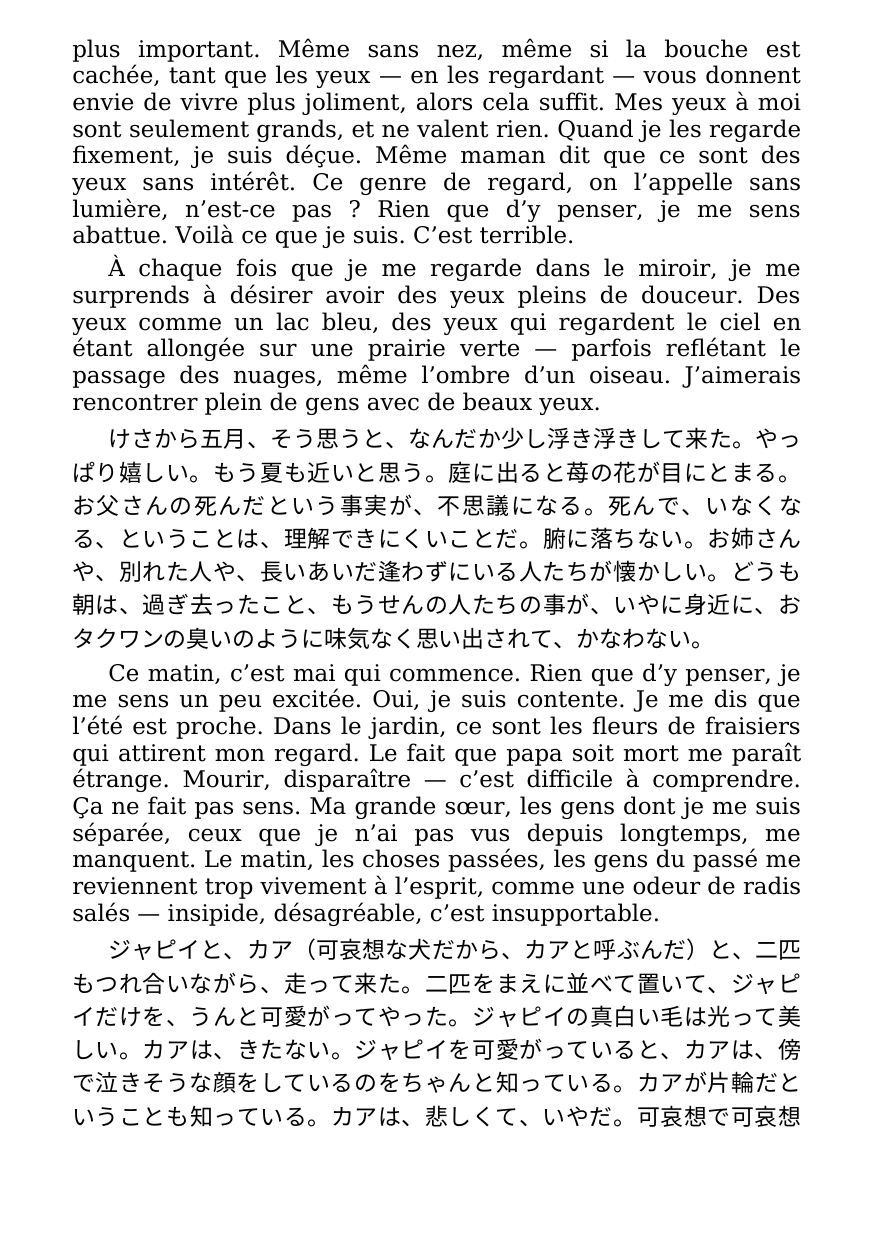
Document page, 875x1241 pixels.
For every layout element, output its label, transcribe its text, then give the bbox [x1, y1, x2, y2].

text Ce matin, c’est mai qui commence. Rien que d’y penser, je me sens un peu excitée. Oui, je suis contente. Je me dis que l’été est proche. Dans le jardin, ce sont les fleurs de fraisiers qui attirent mon regard. Le fait que papa soit mort me paraît étrange. Mourir, disparaître — c’est difficile à comprendre. Ça ne fait pas sens. Ma grande sœur, les gens dont je me suis séparée, ceux que je n’ai pas vus depuis longtemps, me manquent. Le matin, les choses passées, les gens du passé me reviennent trop vivement à l’esprit, comme une odeur de radis salés — insipide, désagréable, c’est insupportable. [72, 660, 802, 926]
text plus important. Même sans nez, même si la bouche est cachée, tant que les yeux — en les regardant — vous donnent envie de vivre plus joliment, alors cela suffit. Mes yeux à moi sont seulement grands, et ne valent rien. Quand je les regarde fixement, je suis déçue. Même maman dit que ce sont des yeux sans intérêt. Ce genre de regard, on l’appelle sans lumière, n’est-ce pas ? Rien que d’y penser, je me sens abattue. Voilà ce que je suis. C’est terrible. [72, 36, 802, 249]
text ジャピイと、カア（可哀想な犬だから、カアと呼ぶんだ）と、二匹もつれ合いながら、走って来た。二匹をまえに並べて置いて、ジャピイだけを、うんと可愛がってやった。ジャピイの真白い毛は光って美しい。カアは、きたない。ジャピイを可愛がっていると、カアは、傍で泣きそうな顔をしているのをちゃんと知っている。カアが片輪だということも知っている。カアは、悲しくて、いやだ。可哀想で可哀想 [72, 932, 802, 1132]
text À chaque fois que je me regarde dans le miroir, je me surprends à désirer avoir des yeux pleins de douceur. Des yeux comme un lac bleu, des yeux qui regardent le ciel en étant allongée sur une prairie verte — parfois reflétant le passage des nuages, même l’ombre d’un oiseau. J’aimerais rencontrer plein de gens avec de beaux yeux. [72, 255, 802, 415]
text けさから五月、そう思うと、なんだか少し浮き浮きして来た。やっぱり嬉しい。もう夏も近いと思う。庭に出ると苺の花が目にとまる。お父さんの死んだという事実が、不思議になる。死んで、いなくなる、ということは、理解できにくいことだ。腑に落ちない。お姉さんや、別れた人や、長いあいだ逢わずにいる人たちが懐かしい。どうも朝は、過ぎ去ったこと、もうせんの人たちの事が、いやに身近に、おタクワンの臭いのように味気なく思い出されて、かなわない。 [72, 421, 802, 654]
